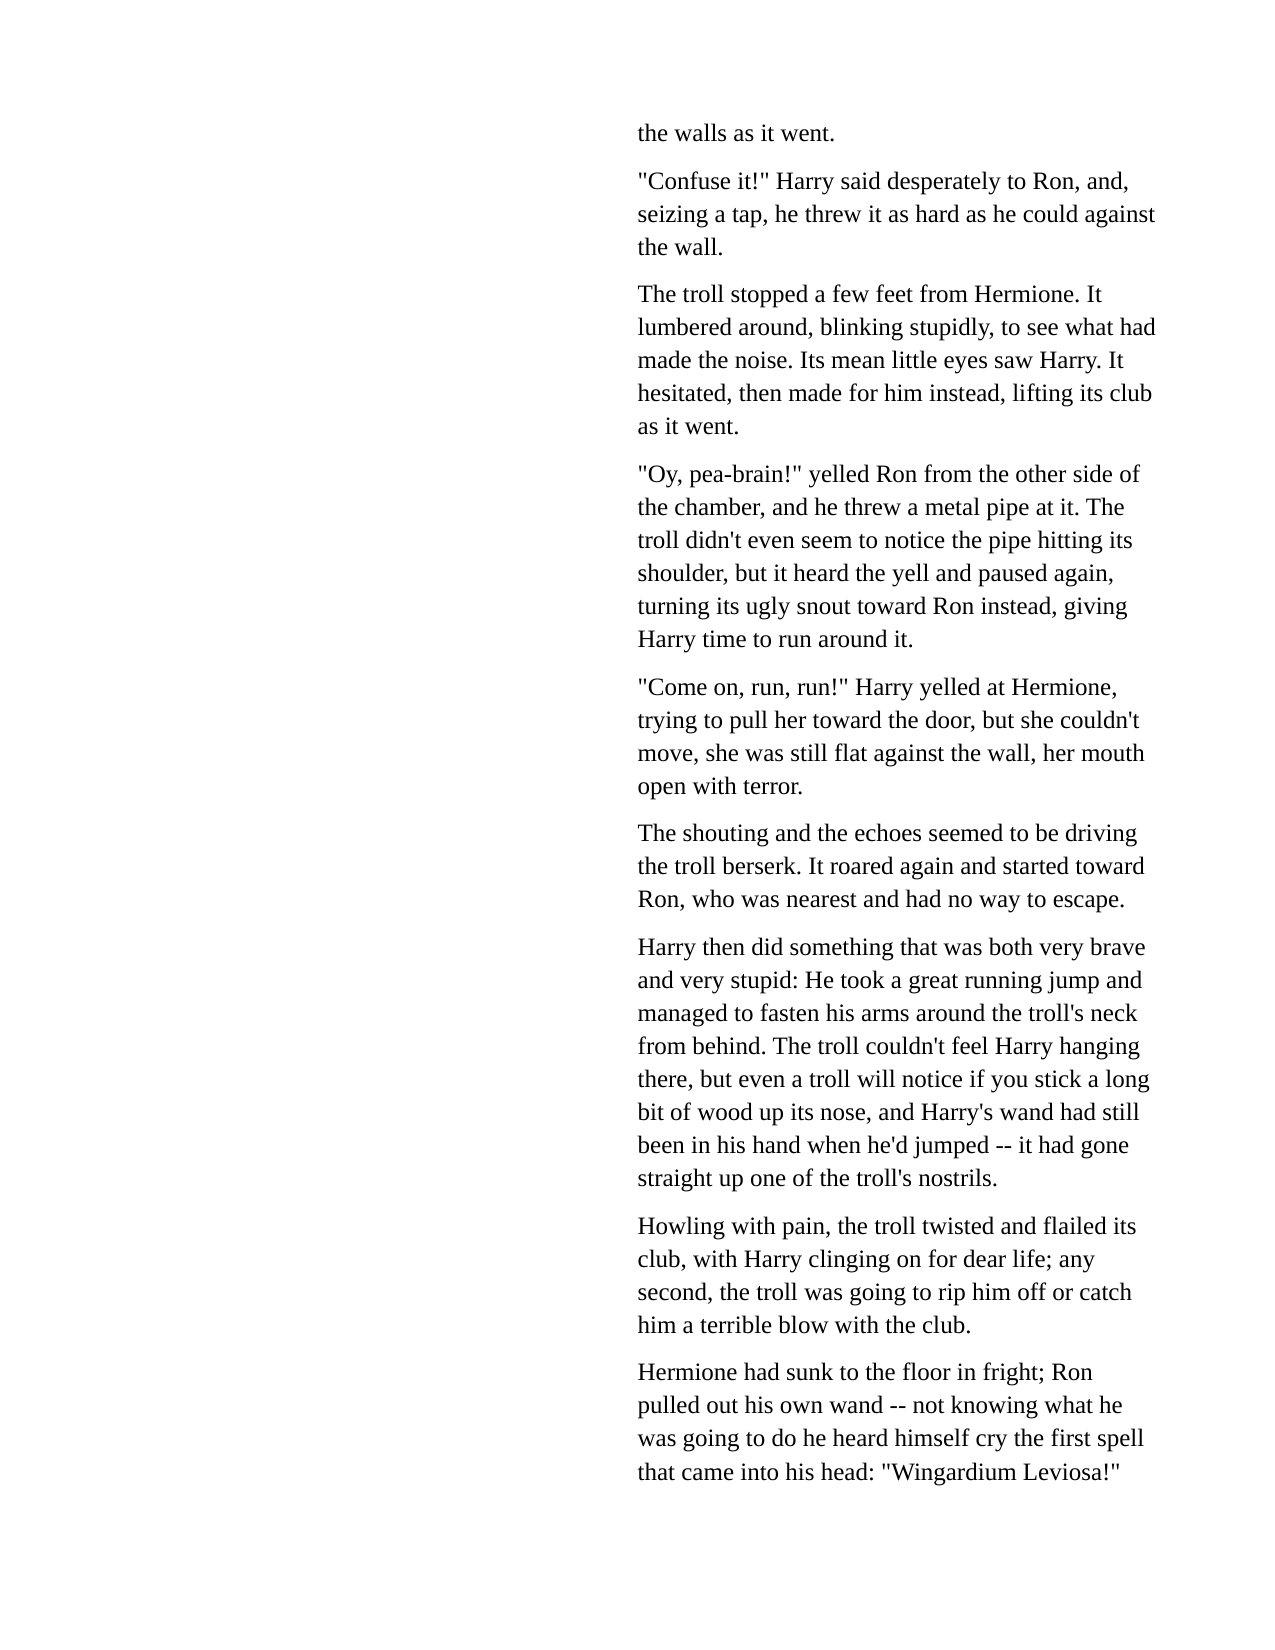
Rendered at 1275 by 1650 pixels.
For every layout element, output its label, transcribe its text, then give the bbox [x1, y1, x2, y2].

table_cell [118, 118, 637, 166]
table_cell "Confuse it!" Harry said desperately to Ron, and, seizing a tap, he threw it as hard as he could against the wall. [638, 166, 1157, 279]
table_cell [118, 672, 637, 818]
table_cell [118, 1211, 637, 1357]
table_cell "Come on, run, run!" Harry yelled at Hermione, trying to pull her toward the door, but she couldn't move, she was still flat against the wall, her mouth open with terror. [638, 672, 1157, 818]
table_cell Howling with pain, the troll twisted and flailed its club, with Harry clinging on for dear life; any second, the troll was going to rip him off or catch him a terrible blow with the club. [638, 1211, 1157, 1357]
table_cell [118, 459, 637, 672]
table_cell The shouting and the echoes seemed to be driving the troll berserk. It roared again and started toward Ron, who was nearest and had no way to escape. [638, 819, 1157, 932]
table_cell The troll stopped a few feet from Hermione. It lumbered around, blinking stupidly, to see what had made the noise. Its mean little eyes saw Harry. It hesitated, then made for him instead, lifting its club as it went. [638, 279, 1157, 459]
table_cell [118, 279, 637, 459]
table_cell Hermione had sunk to the floor in fright; Ron pulled out his own wand -- not knowing what he was going to do he heard himself cry the first spell that came into his head: "Wingardium Leviosa!" [638, 1358, 1157, 1504]
table_cell Harry then did something that was both very brave and very stupid: He took a great running jump and managed to fasten his arms around the troll's neck from behind. The troll couldn't feel Harry hanging there, but even a troll will notice if you stick a long bit of wood up its nose, and Harry's wand had still been in his hand when he'd jumped -- it had gone straight up one of the troll's nostrils. [638, 932, 1157, 1211]
table_cell [118, 819, 637, 932]
table_cell "Oy, pea-brain!" yelled Ron from the other side of the chamber, and he threw a metal pipe at it. The troll didn't even seem to notice the pipe hitting its shoulder, but it heard the yell and paused again, turning its ugly snout toward Ron instead, giving Harry time to run around it. [638, 459, 1157, 672]
table_cell [118, 932, 637, 1211]
table_cell [118, 166, 637, 279]
table_cell [118, 1358, 637, 1504]
table_cell the walls as it went. [638, 118, 1157, 166]
